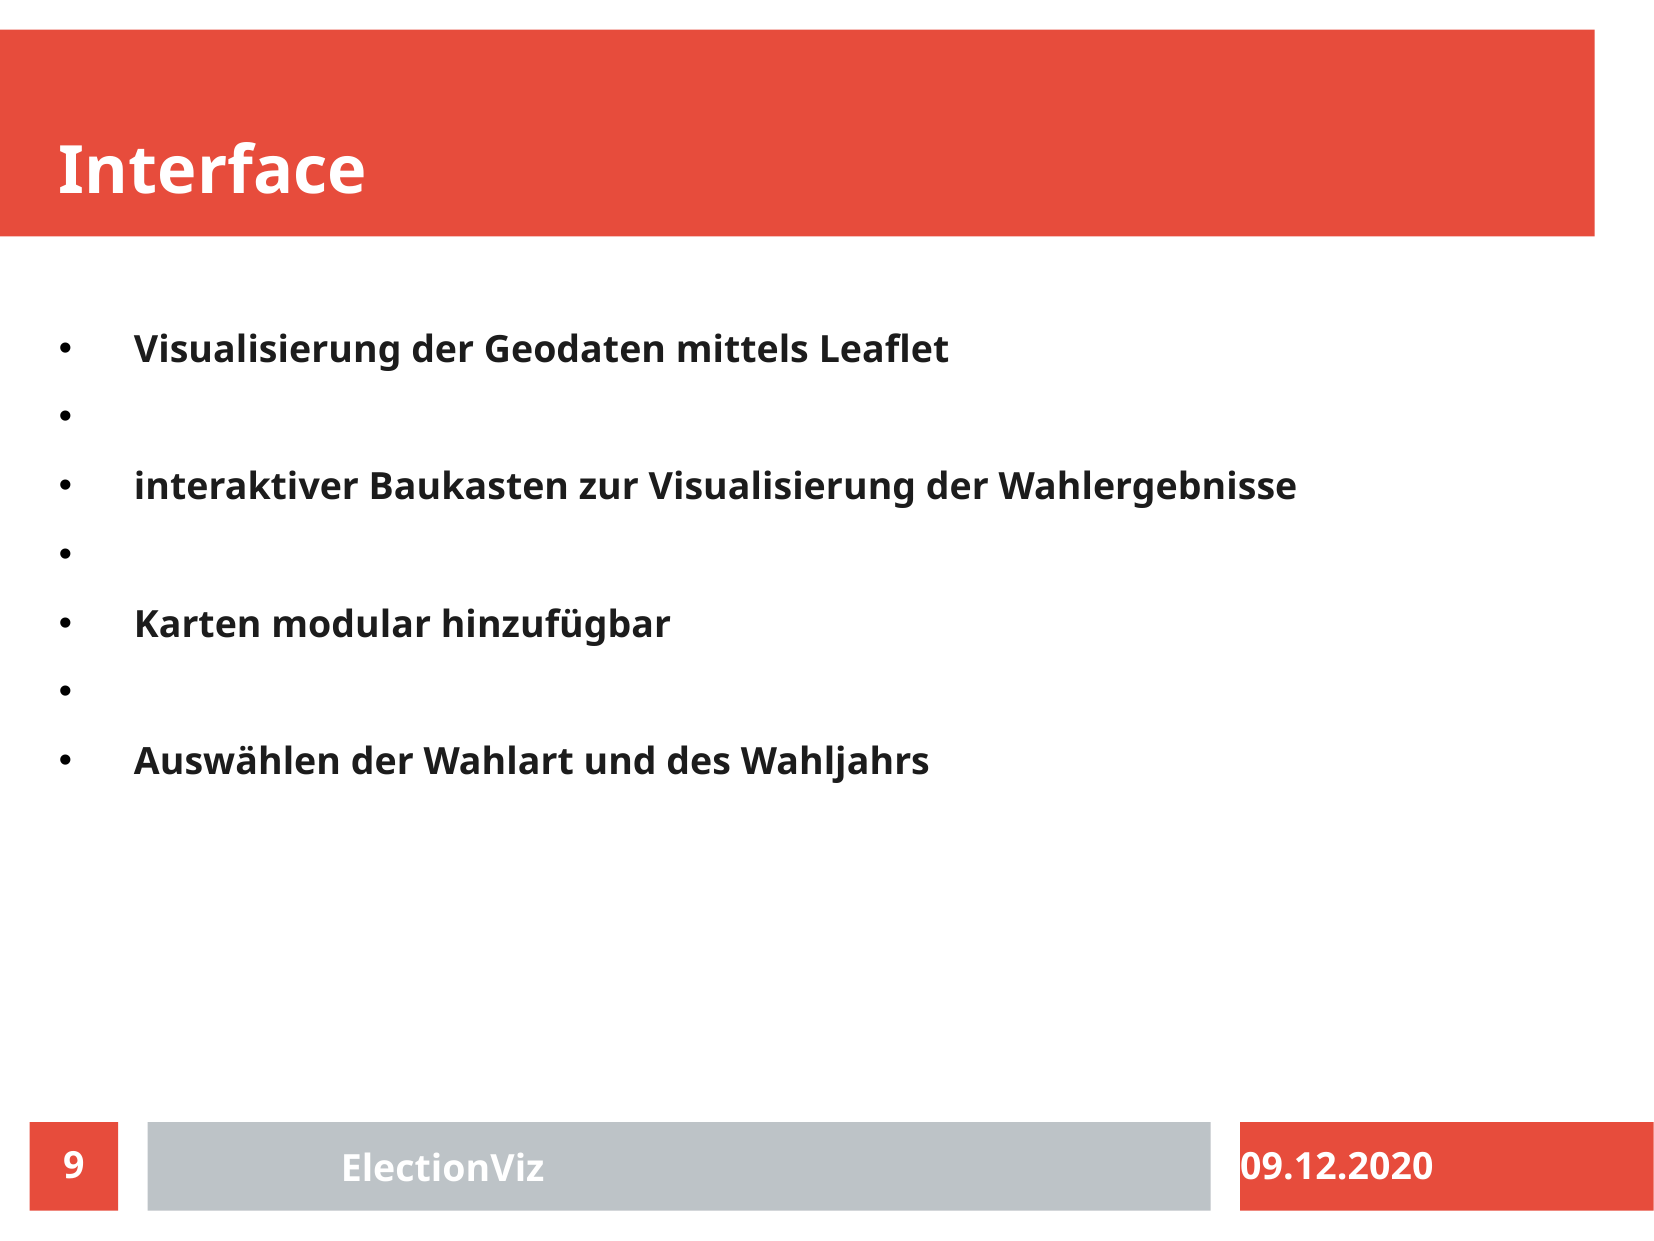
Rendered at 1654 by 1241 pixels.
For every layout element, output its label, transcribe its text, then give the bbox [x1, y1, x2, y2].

text_box ElectionViz [177, 1122, 709, 1211]
text_box [29, 1122, 119, 1211]
text_box 09.12.2020 [1240, 1122, 1625, 1208]
title Interface [59, 59, 1595, 207]
list Visualisierung der Geodaten mittels Leaflet interaktiver Baukasten zur Visualisierung der Wahlergebnisse Karten modular hinzufügbar Auswählen der Wahlart und des Wahljahrs [59, 324, 1565, 1093]
